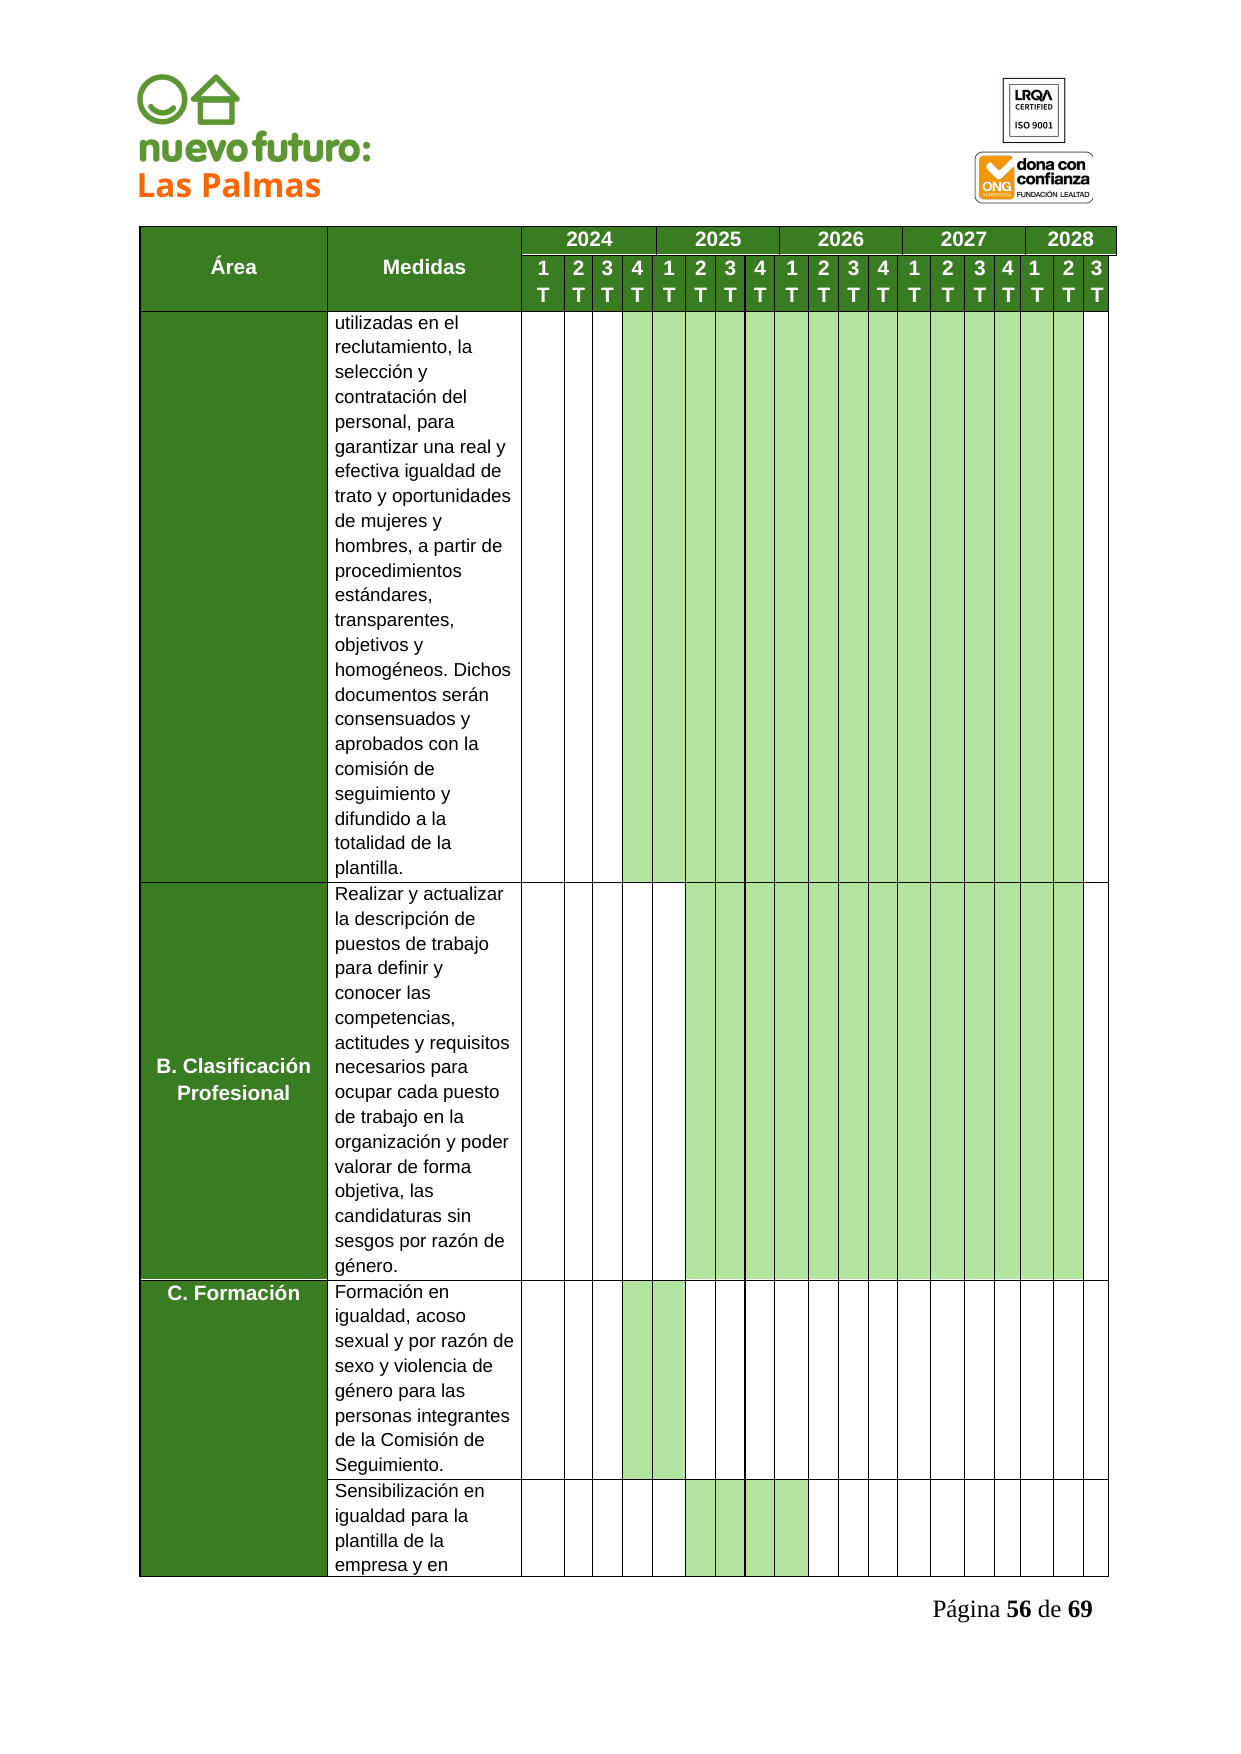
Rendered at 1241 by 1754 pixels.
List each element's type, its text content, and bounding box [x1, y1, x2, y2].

table_cell [746, 312, 774, 882]
table_cell 4 T [623, 256, 652, 311]
table_cell [623, 883, 652, 1279]
table_header Área [141, 227, 327, 311]
table_cell 3T [1084, 256, 1108, 311]
table_cell [898, 883, 930, 1279]
table_cell [869, 1281, 897, 1479]
table_cell 1 T [898, 256, 930, 311]
table_cell [522, 1281, 564, 1479]
table_cell [1021, 883, 1053, 1279]
table_cell 4 T [746, 256, 774, 311]
table_cell [869, 312, 897, 882]
table_header Medidas [328, 227, 521, 311]
table_cell [746, 883, 774, 1279]
table_cell [1021, 1480, 1053, 1576]
table_cell [839, 1281, 868, 1479]
table_cell [965, 883, 994, 1279]
table_cell [965, 1281, 994, 1479]
table_cell [809, 1281, 838, 1479]
table_cell [898, 1480, 930, 1576]
table_cell [775, 312, 808, 882]
table_cell 2 T [931, 256, 964, 311]
table_cell [1021, 312, 1053, 882]
table_cell [839, 312, 868, 882]
table_cell 3 T [839, 256, 868, 311]
table_cell [565, 883, 592, 1279]
table_cell [775, 1281, 808, 1479]
table_cell utilizadas en el reclutamiento, la selección y contratación del personal, para garantizar una real y efectiva igualdad de trato y oportunidades de mujeres y hombres, a partir de procedimientos estándares, transparentes, objetivos y homogéneos. Dichos documentos serán consensuados y aprobados con la comisión de seguimiento y difundido a la totalidad de la plantilla. [328, 312, 521, 882]
table_cell 1 T [775, 256, 808, 311]
table_cell [775, 883, 808, 1279]
table_cell [1109, 1280, 1116, 1479]
table_cell [931, 883, 964, 1279]
table_cell 1 T [522, 256, 564, 311]
table_cell [653, 312, 685, 882]
table_header 2025 [657, 227, 779, 254]
table_cell [716, 1480, 744, 1576]
table_cell [809, 1480, 838, 1576]
table_cell [839, 883, 868, 1279]
table_cell [1054, 883, 1083, 1279]
table_cell [593, 883, 622, 1279]
table_cell 4T [995, 256, 1020, 311]
table_cell [565, 1281, 592, 1479]
table_cell 2 T [809, 256, 838, 311]
table_cell [1109, 311, 1116, 882]
table_cell Formación en igualdad, acoso sexual y por razón de sexo y violencia de género para las personas integrantes de la Comisión de Seguimiento. [328, 1281, 521, 1479]
table_cell [522, 883, 564, 1279]
table_cell [653, 1480, 685, 1576]
table_cell [898, 1281, 930, 1479]
table_cell [898, 312, 930, 882]
table_header 2027 [903, 227, 1025, 254]
table_cell [965, 1480, 994, 1576]
table_cell [839, 1480, 868, 1576]
table_cell [931, 1281, 964, 1479]
table_cell [995, 312, 1020, 882]
table_cell [995, 883, 1020, 1279]
table_cell [716, 312, 744, 882]
table_cell [593, 1480, 622, 1576]
table_cell [1084, 1281, 1108, 1479]
table_cell [1054, 1281, 1083, 1479]
table_cell [1084, 312, 1108, 882]
table_cell [995, 1281, 1020, 1479]
table_cell [1084, 883, 1108, 1279]
table_cell [716, 1281, 744, 1479]
table_cell 3 T [965, 256, 994, 311]
table_header 2028 [1026, 227, 1116, 254]
table_cell [623, 312, 652, 882]
table_header 2024 [522, 227, 656, 254]
table_cell 2 T [565, 256, 592, 311]
table_cell 1 T [1021, 256, 1053, 311]
table_cell [775, 1480, 808, 1576]
table_cell [141, 312, 327, 882]
table_cell [809, 883, 838, 1279]
table_cell [1084, 1480, 1108, 1576]
table_cell 3 T [716, 256, 744, 311]
table_cell [1021, 1281, 1053, 1479]
table_cell [522, 1480, 564, 1576]
table_cell [869, 1480, 897, 1576]
table_cell B. Clasificación Profesional [141, 883, 327, 1279]
table_cell [995, 1480, 1020, 1576]
table_cell [869, 883, 897, 1279]
table_cell [965, 312, 994, 882]
table_cell [593, 312, 622, 882]
table_cell [1109, 882, 1116, 1279]
table_cell [746, 1281, 774, 1479]
table_cell [809, 312, 838, 882]
table_cell [522, 312, 564, 882]
table_cell Sensibilización en igualdad para la plantilla de la empresa y en [328, 1480, 521, 1576]
table_cell [686, 883, 715, 1279]
table_cell [716, 883, 744, 1279]
table_cell [1054, 1480, 1083, 1576]
table_cell [565, 312, 592, 882]
table_cell 2 T [686, 256, 715, 311]
table_cell C. Formación [141, 1281, 327, 1576]
table_cell 3 T [593, 256, 622, 311]
table_cell [593, 1281, 622, 1479]
table_cell [1109, 1479, 1116, 1576]
table_cell 4 T [869, 256, 897, 311]
table_cell [746, 1480, 774, 1576]
table_cell [653, 1281, 685, 1479]
table_cell [931, 312, 964, 882]
table_cell [623, 1281, 652, 1479]
table_cell 1 T [653, 256, 685, 311]
table_cell Realizar y actualizar la descripción de puestos de trabajo para definir y conocer las competencias, actitudes y requisitos necesarios para ocupar cada puesto de trabajo en la organización y poder valorar de forma objetiva, las candidaturas sin sesgos por razón de género. [328, 883, 521, 1279]
table_cell [686, 312, 715, 882]
table_cell [653, 883, 685, 1279]
table_cell [1054, 312, 1083, 882]
table_cell [686, 1281, 715, 1479]
table_cell [623, 1480, 652, 1576]
table_cell 2 T [1054, 256, 1083, 311]
table_cell [686, 1480, 715, 1576]
table_cell [565, 1480, 592, 1576]
table_header 2026 [780, 227, 902, 254]
table_cell [1109, 256, 1116, 311]
table_cell [931, 1480, 964, 1576]
